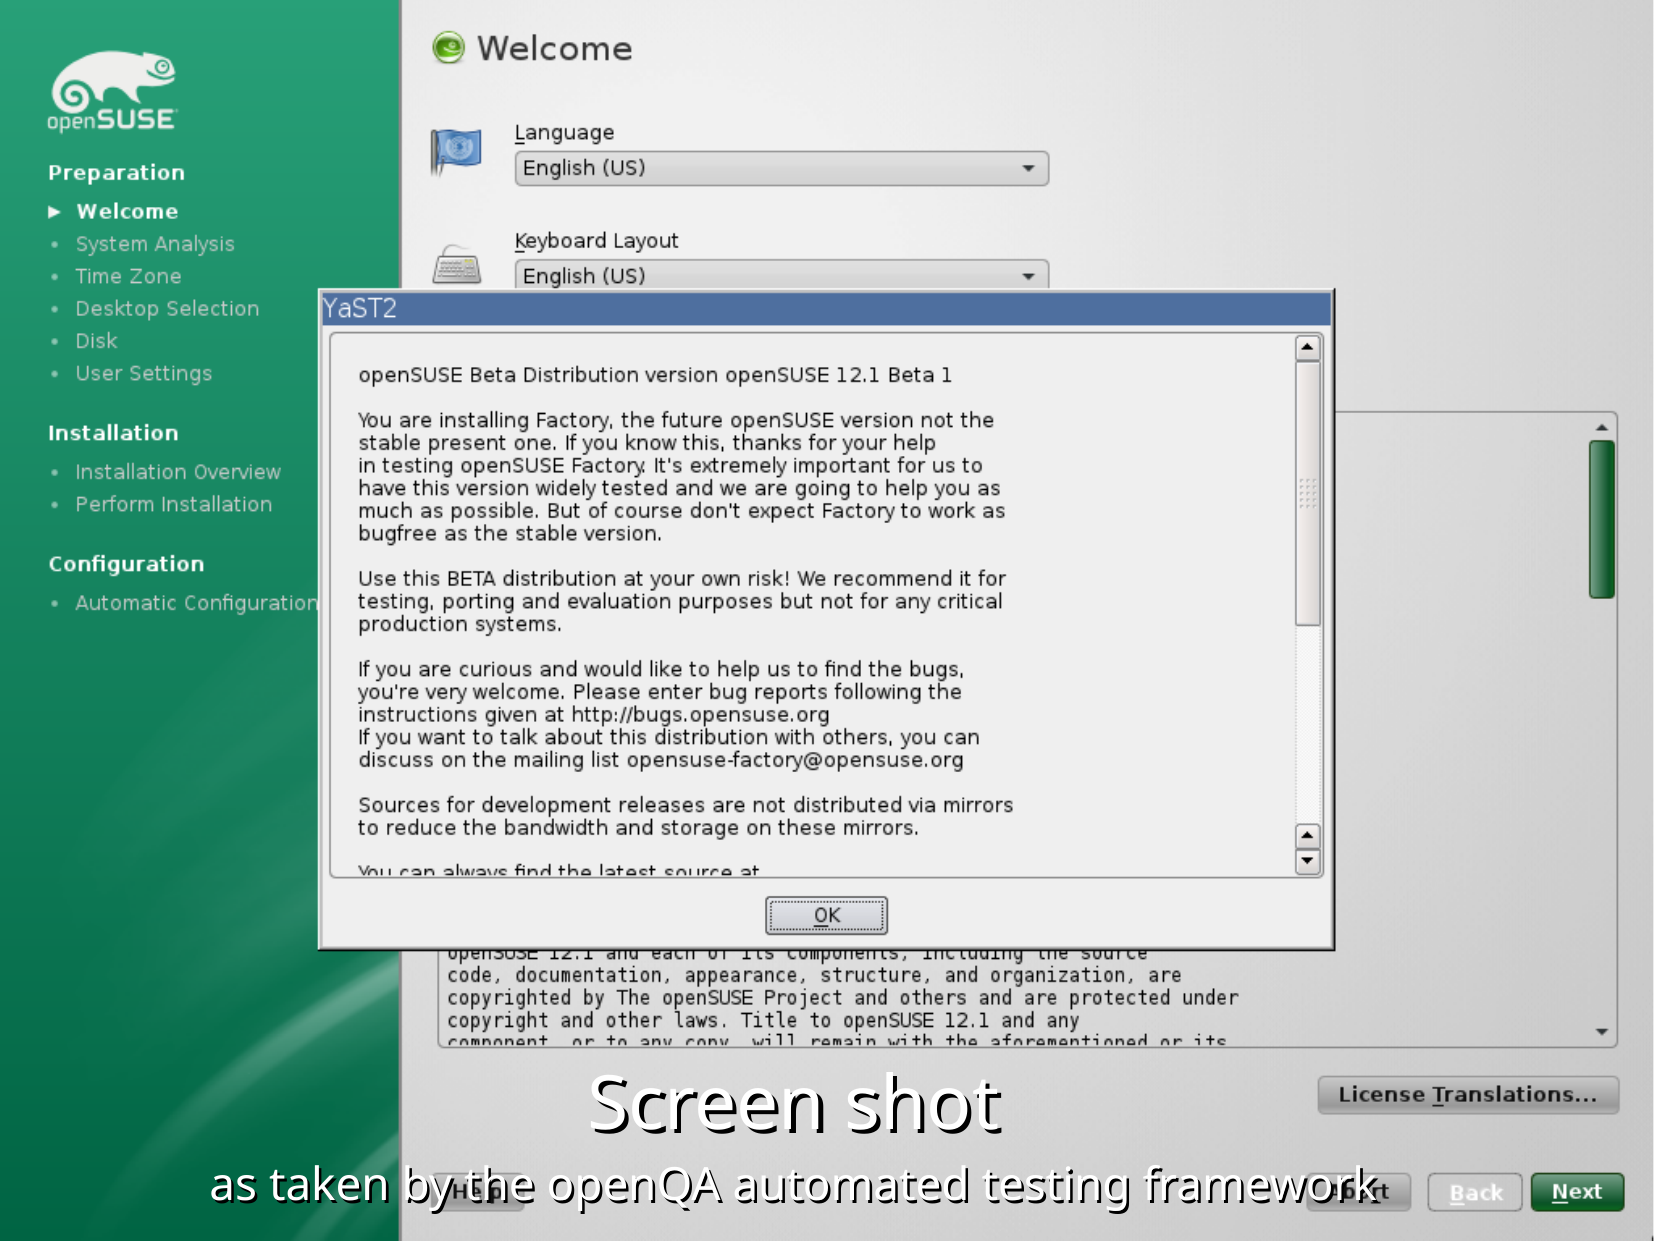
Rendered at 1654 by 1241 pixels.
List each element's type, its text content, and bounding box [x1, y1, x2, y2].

title Screen shot as taken by the openQA automated testing framework [49, 1028, 1538, 1236]
picture [0, 0, 1654, 1241]
